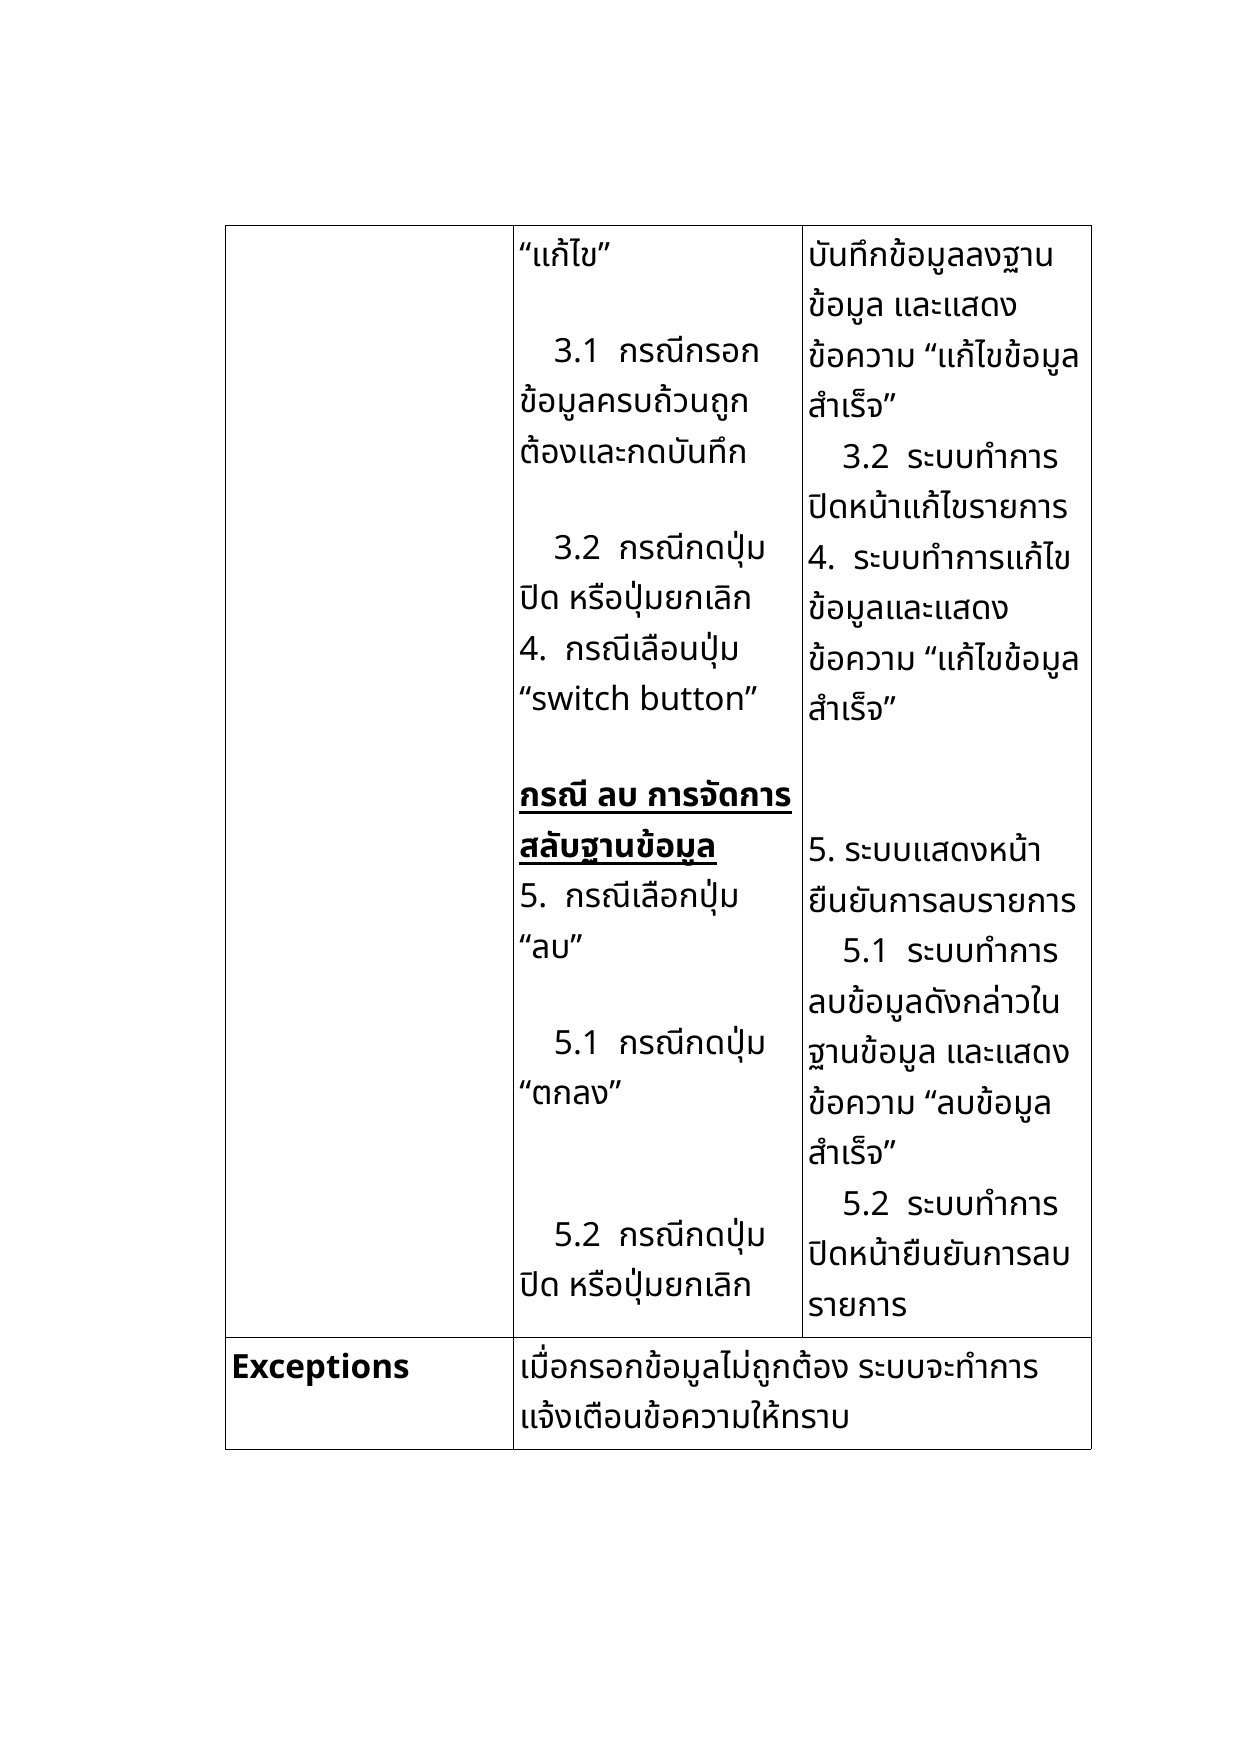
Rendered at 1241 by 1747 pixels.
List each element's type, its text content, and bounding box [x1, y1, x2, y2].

table_cell “แก้ไข” 3.1 กรณีกรอกข้อมูลครบถ้วนถูกต้องและกดบันทึก 3.2 กรณีกดปุ่มปิด หรือปุ่มยกเลิก 4. กรณีเลือนปุ่ม “switch button” กรณี ลบ การจัดการสลับฐานข้อมูล 5. กรณีเลือกปุ่ม “ลบ” 5.1 กรณีกดปุ่ม “ตกลง” 5.2 กรณีกดปุ่มปิด หรือปุ่มยกเลิก [514, 226, 802, 1337]
table_cell บันทึกข้อมูลลงฐานข้อมูล และแสดงข้อความ “แก้ไขข้อมูลสำเร็จ” 3.2 ระบบทำการปิดหน้าแก้ไขรายการ 4. ระบบทำการแก้ไขข้อมูลและแสดงข้อความ “แก้ไขข้อมูลสำเร็จ” 5. ระบบแสดงหน้ายืนยันการลบรายการ 5.1 ระบบทำการลบข้อมูลดังกล่าวในฐานข้อมูล และแสดงข้อความ “ลบข้อมูลสำเร็จ” 5.2 ระบบทำการปิดหน้ายืนยันการลบรายการ [803, 226, 1091, 1337]
table_cell Exceptions [226, 1338, 513, 1449]
table_cell [226, 226, 513, 1337]
table_cell เมื่อกรอกข้อมูลไม่ถูกต้อง ระบบจะทำการแจ้งเตือนข้อความให้ทราบ [514, 1338, 1091, 1449]
